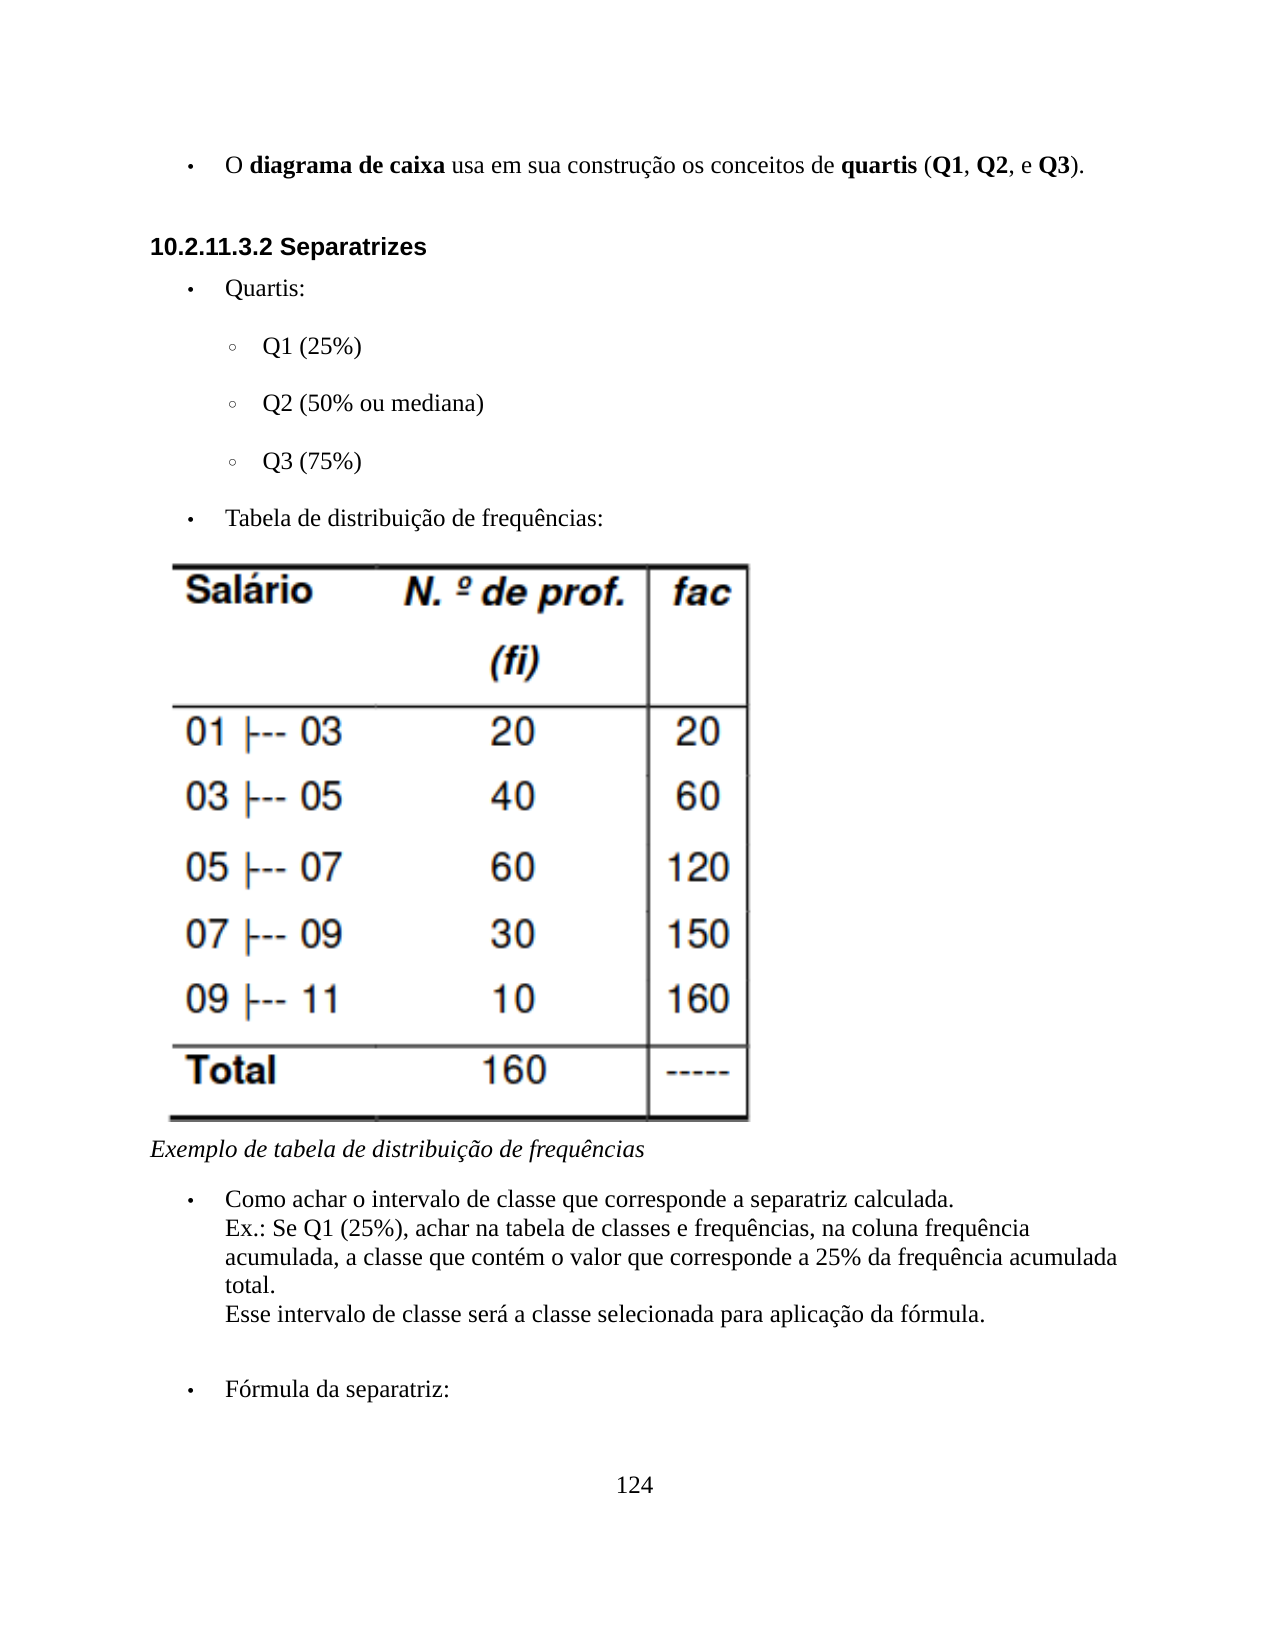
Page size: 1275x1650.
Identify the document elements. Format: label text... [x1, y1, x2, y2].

list Quartis: [187, 273, 1125, 331]
list Q2 (50% ou mediana) [225, 388, 1125, 446]
list Fórmula da separatriz: [187, 1374, 1125, 1432]
list O diagrama de caixa usa em sua construção os conceitos de quartis (Q1, Q2, e Q3). [187, 150, 1125, 207]
subtitle 10.2.11.3.2 Separatrizes [150, 232, 1125, 261]
list Q3 (75%) [225, 446, 1125, 503]
picture [150, 561, 755, 1122]
list Q1 (25%) [225, 331, 1125, 388]
list Como achar o intervalo de classe que corresponde a separatriz calculada. Ex.: Se Q1 (25%), achar na tabela de classes e frequências, na coluna frequência acumulada, a classe que contém o valor que corresponde a 25% da frequência acumulada total. Esse intervalo de classe será a classe selecionada para aplicação da fórmula. [187, 1184, 1125, 1357]
text Exemplo de tabela de distribuição de frequências [150, 1134, 1125, 1163]
list Tabela de distribuição de frequências: [187, 503, 1125, 561]
